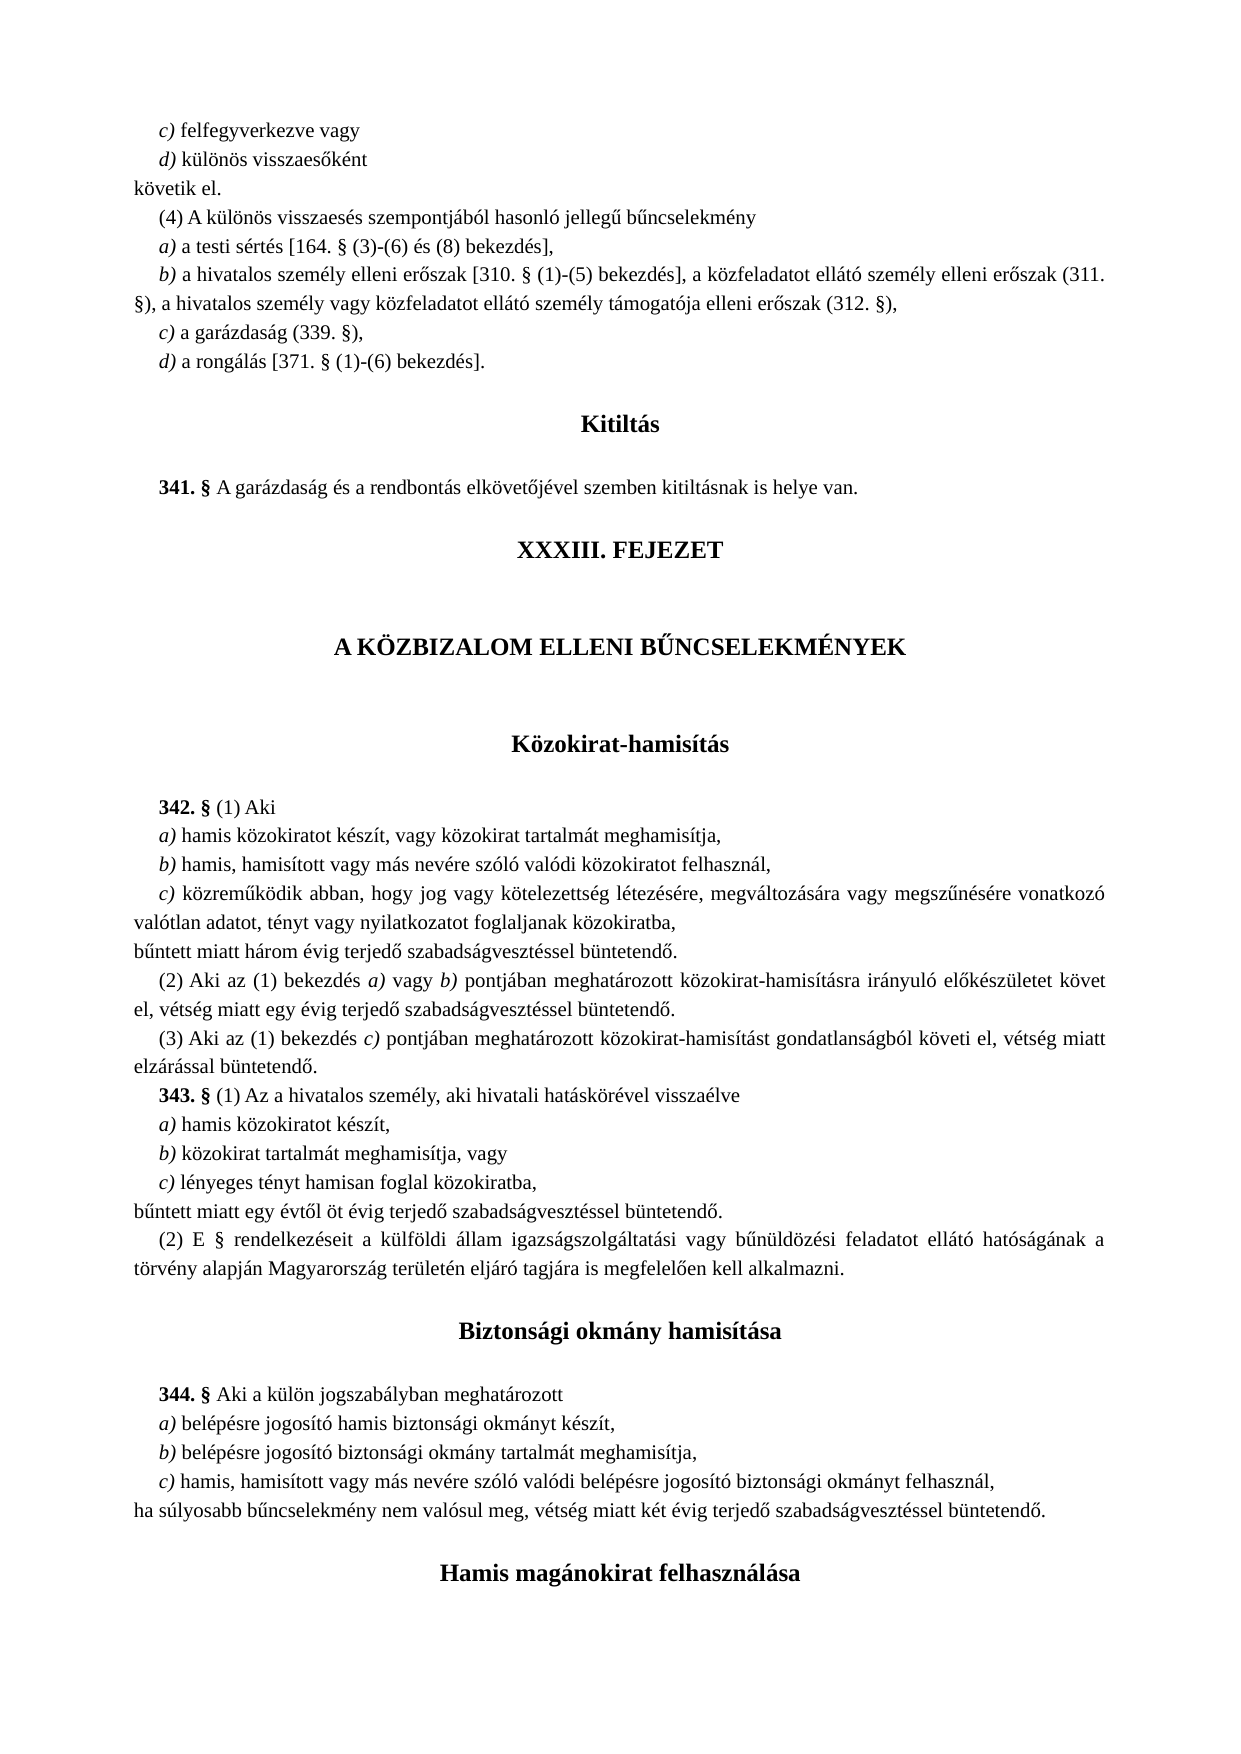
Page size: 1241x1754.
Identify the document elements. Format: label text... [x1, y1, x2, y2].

text követik el. [134, 176, 1106, 200]
text 343. § (1) Az a hivatalos személy, aki hivatali hatáskörével visszaélve [134, 1083, 1106, 1107]
text 341. § A garázdaság és a rendbontás elkövetőjével szemben kitiltásnak is helye van. [134, 475, 1106, 499]
text Biztonsági okmány hamisítása [134, 1316, 1106, 1345]
text c) közreműködik abban, hogy jog vagy kötelezettség létezésére, megváltozására vagy megszűnésére vonatkozó valótlan adatot, tényt vagy nyilatkozatot foglaljanak közokiratba, [134, 881, 1106, 934]
text a) hamis közokiratot készít, vagy közokirat tartalmát meghamisítja, [134, 823, 1106, 847]
text (2) E § rendelkezéseit a külföldi állam igazságszolgáltatási vagy bűnüldözési feladatot ellátó hatóságának a törvény alapján Magyarország területén eljáró tagjára is megfelelően kell alkalmazni. [134, 1227, 1106, 1280]
text a) a testi sértés [164. § (3)-(6) és (8) bekezdés], [134, 233, 1106, 258]
text c) hamis, hamisított vagy más nevére szóló valódi belépésre jogosító biztonsági okmányt felhasznál, [134, 1469, 1106, 1493]
text ha súlyosabb bűncselekmény nem valósul meg, vétség miatt két évig terjedő szabadságvesztéssel büntetendő. [134, 1497, 1106, 1522]
text 344. § Aki a külön jogszabályban meghatározott [134, 1382, 1106, 1406]
text b) közokirat tartalmát meghamisítja, vagy [134, 1141, 1106, 1165]
text b) hamis, hamisított vagy más nevére szóló valódi közokiratot felhasznál, [134, 852, 1106, 876]
text (3) Aki az (1) bekezdés c) pontjában meghatározott közokirat-hamisítást gondatlanságból követi el, vétség miatt elzárással büntetendő. [134, 1025, 1106, 1078]
text a) hamis közokiratot készít, [134, 1112, 1106, 1136]
text 342. § (1) Aki [134, 794, 1106, 819]
text A KÖZBIZALOM ELLENI BŰNCSELEKMÉNYEK [134, 632, 1106, 661]
text c) a garázdaság (339. §), [134, 320, 1106, 344]
text a) belépésre jogosító hamis biztonsági okmányt készít, [134, 1411, 1106, 1435]
text b) a hivatalos személy elleni erőszak [310. § (1)-(5) bekezdés], a közfeladatot ellátó személy elleni erőszak (311. §), a hivatalos személy vagy közfeladatot ellátó személy támogatója elleni erőszak (312. §), [134, 262, 1106, 315]
text c) felfegyverkezve vagy [134, 118, 1106, 142]
text XXXIII. FEJEZET [134, 535, 1106, 564]
text d) a rongálás [371. § (1)-(6) bekezdés]. [134, 349, 1106, 373]
text (4) A különös visszaesés szempontjából hasonló jellegű bűncselekmény [134, 205, 1106, 229]
text Közokirat-hamisítás [134, 729, 1106, 758]
text b) belépésre jogosító biztonsági okmány tartalmát meghamisítja, [134, 1440, 1106, 1464]
text d) különös visszaesőként [134, 147, 1106, 171]
text c) lényeges tényt hamisan foglal közokiratba, [134, 1170, 1106, 1194]
text bűntett miatt három évig terjedő szabadságvesztéssel büntetendő. [134, 939, 1106, 963]
text bűntett miatt egy évtől öt évig terjedő szabadságvesztéssel büntetendő. [134, 1198, 1106, 1223]
text Hamis magánokirat felhasználása [134, 1558, 1106, 1586]
text (2) Aki az (1) bekezdés a) vagy b) pontjában meghatározott közokirat-hamisításra irányuló előkészületet követ el, vétség miatt egy évig terjedő szabadságvesztéssel büntetendő. [134, 968, 1106, 1021]
text Kitiltás [134, 409, 1106, 438]
